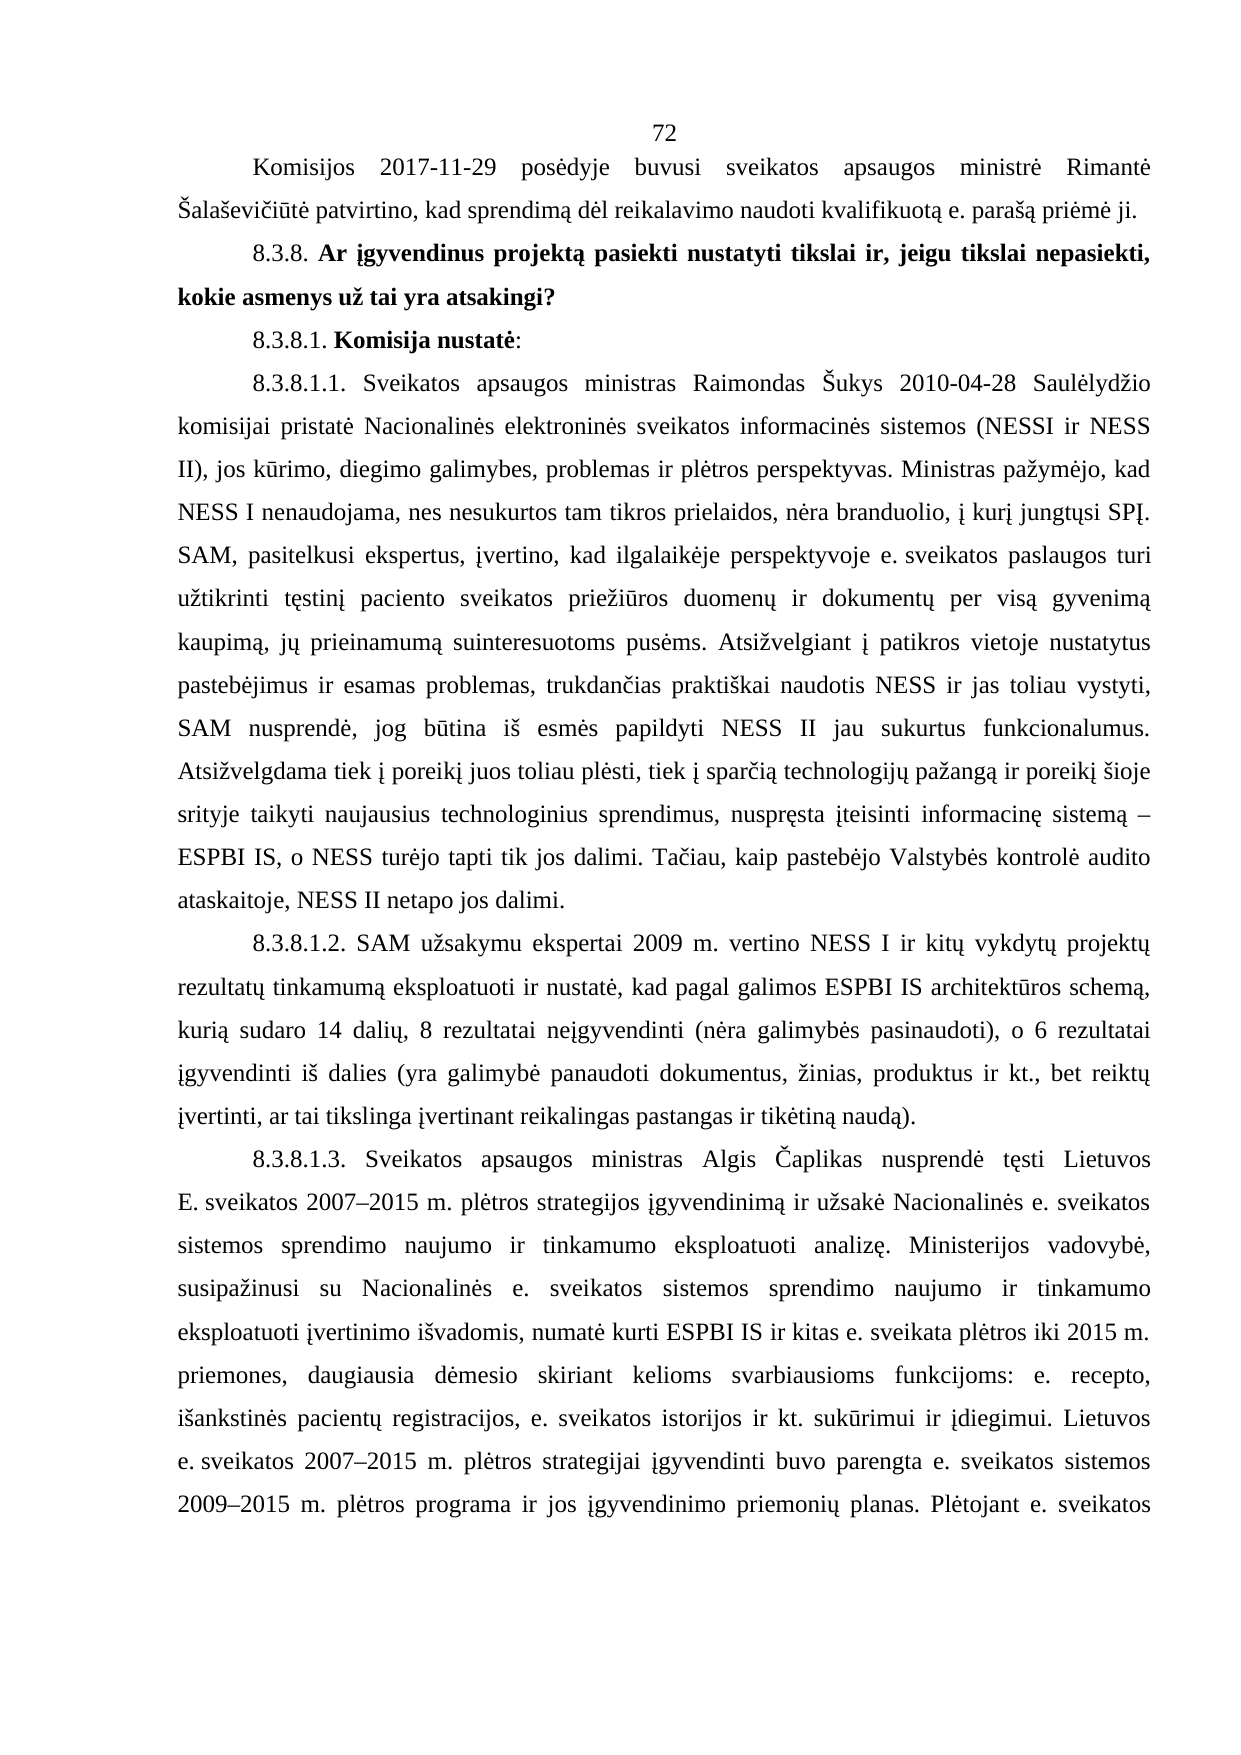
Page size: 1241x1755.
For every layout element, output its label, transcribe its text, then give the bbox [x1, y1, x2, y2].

text 8.3.8.1.3. Sveikatos apsaugos ministras Algis Čaplikas nusprendė tęsti Lietuvos E. sveikatos 2007–2015 m. plėtros strategijos įgyvendinimą ir užsakė Nacionalinės e. sveikatos sistemos sprendimo naujumo ir tinkamumo eksploatuoti analizę. Ministerijos vadovybė, susipažinusi su Nacionalinės e. sveikatos sistemos sprendimo naujumo ir tinkamumo eksploatuoti įvertinimo išvadomis, numatė kurti ESPBI IS ir kitas e. sveikata plėtros iki 2015 m. priemones, daugiausia dėmesio skiriant kelioms svarbiausioms funkcijoms: e. recepto, išankstinės pacientų registracijos, e. sveikatos istorijos ir kt. sukūrimui ir įdiegimui. Lietuvos e. sveikatos 2007–2015 m. plėtros strategijai įgyvendinti buvo parengta e. sveikatos sistemos 2009–2015 m. plėtros programa ir jos įgyvendinimo priemonių planas. Plėtojant e. sveikatos [177, 1144, 1152, 1518]
text Komisijos 2017-11-29 posėdyje buvusi sveikatos apsaugos ministrė Rimantė Šalaševičiūtė patvirtino, kad sprendimą dėl reikalavimo naudoti kvalifikuotą e. parašą priėmė ji. [177, 152, 1152, 224]
text 8.3.8.1. Komisija nustatė: [177, 325, 1152, 353]
text 8.3.8.1.2. SAM užsakymu ekspertai 2009 m. vertino NESS I ir kitų vykdytų projektų rezultatų tinkamumą eksploatuoti ir nustatė, kad pagal galimos ESPBI IS architektūros schemą, kurią sudaro 14 dalių, 8 rezultatai neįgyvendinti (nėra galimybės pasinaudoti), o 6 rezultatai įgyvendinti iš dalies (yra galimybė panaudoti dokumentus, žinias, produktus ir kt., bet reiktų įvertinti, ar tai tikslinga įvertinant reikalingas pastangas ir tikėtiną naudą). [177, 928, 1152, 1130]
text 8.3.8. Ar įgyvendinus projektą pasiekti nustatyti tikslai ir, jeigu tikslai nepasiekti, kokie asmenys už tai yra atsakingi? [177, 238, 1152, 310]
text 8.3.8.1.1. Sveikatos apsaugos ministras Raimondas Šukys 2010-04-28 Saulėlydžio komisijai pristatė Nacionalinės elektroninės sveikatos informacinės sistemos (NESSI ir NESS II), jos kūrimo, diegimo galimybes, problemas ir plėtros perspektyvas. Ministras pažymėjo, kad NESS I nenaudojama, nes nesukurtos tam tikros prielaidos, nėra branduolio, į kurį jungtųsi SPĮ. SAM, pasitelkusi ekspertus, įvertino, kad ilgalaikėje perspektyvoje e. sveikatos paslaugos turi užtikrinti tęstinį paciento sveikatos priežiūros duomenų ir dokumentų per visą gyvenimą kaupimą, jų prieinamumą suinteresuotoms pusėms. Atsižvelgiant į patikros vietoje nustatytus pastebėjimus ir esamas problemas, trukdančias praktiškai naudotis NESS ir jas toliau vystyti, SAM nusprendė, jog būtina iš esmės papildyti NESS II jau sukurtus funkcionalumus. Atsižvelgdama tiek į poreikį juos toliau plėsti, tiek į sparčią technologijų pažangą ir poreikį šioje srityje taikyti naujausius technologinius sprendimus, nuspręsta įteisinti informacinę sistemą – ESPBI IS, o NESS turėjo tapti tik jos dalimi. Tačiau, kaip pastebėjo Valstybės kontrolė audito ataskaitoje, NESS II netapo jos dalimi. [177, 368, 1152, 914]
